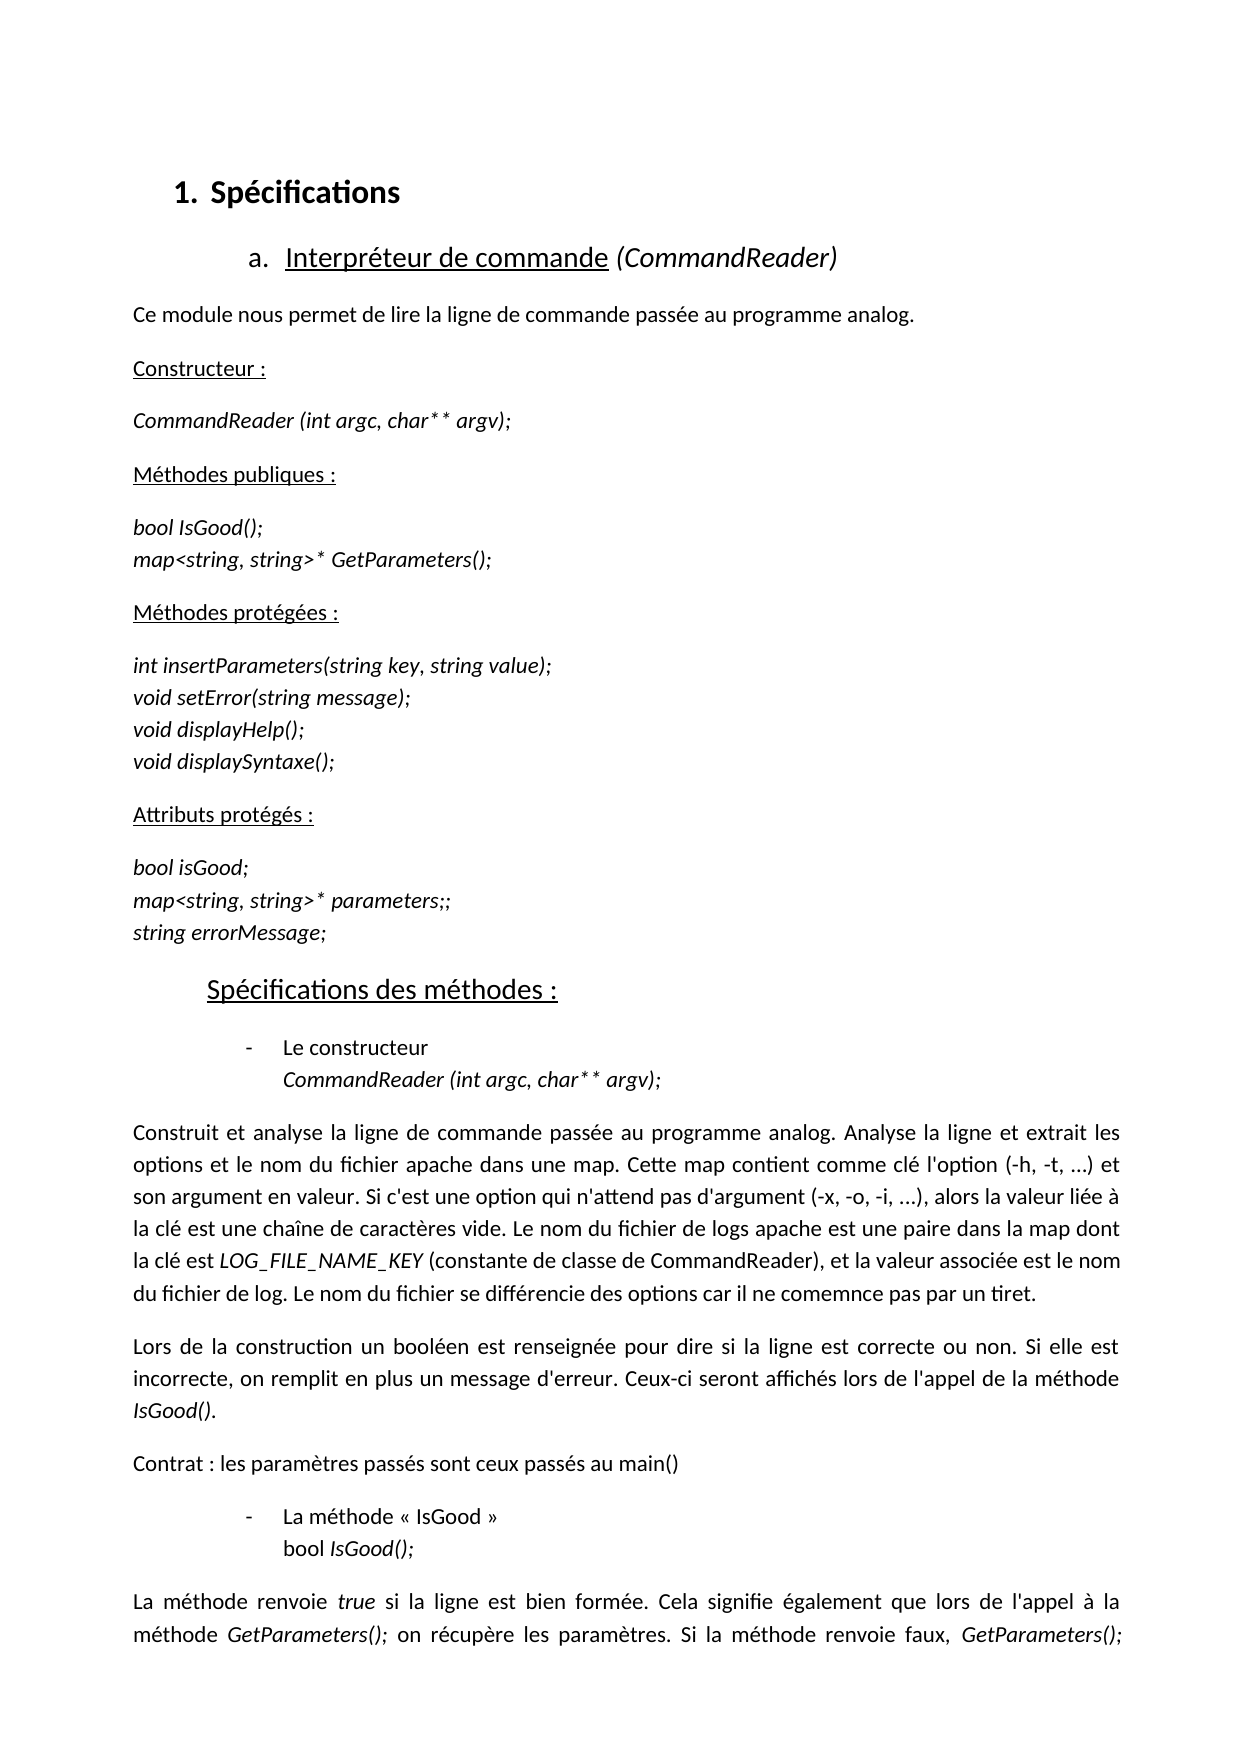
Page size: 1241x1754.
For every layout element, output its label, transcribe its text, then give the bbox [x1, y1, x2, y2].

text Construit et analyse la ligne de commande passée au programme analog. Analyse la ligne et extrait les options et le nom du fichier apache dans une map. Cette map contient comme clé l'option (-h, -t, …) et son argument en valeur. Si c'est une option qui n'attend pas d'argument (-x, -o, -i, ...), alors la valeur liée à la clé est une chaîne de caractères vide. Le nom du fichier de logs apache est une paire dans la map dont la clé est LOG_FILE_NAME_KEY (constante de classe de CommandReader), et la valeur associée est le nom du fichier de log. Le nom du fichier se différencie des options car il ne comemnce pas par un tiret. [133, 1118, 1122, 1307]
text Constructeur : [133, 354, 1122, 382]
text CommandReader (int argc, char** argv); [133, 407, 1122, 435]
text Méthodes publiques : [133, 460, 1122, 488]
text bool IsGood(); map<string, string>* GetParameters(); [133, 513, 1122, 573]
text int insertParameters(string key, string value); void setError(string message); void displayHelp(); void displaySyntaxe(); [133, 651, 1122, 776]
list Interpréteur de commande (CommandReader) [248, 239, 1122, 274]
text La méthode renvoie true si la ligne est bien formée. Cela signifie également que lors de l'appel à la méthode GetParameters(); on récupère les paramètres. Si la méthode renvoie faux, GetParameters(); [133, 1587, 1122, 1648]
text Attributs protégés : [133, 801, 1122, 828]
list Spécifications [173, 171, 1122, 212]
text bool isGood; map<string, string>* parameters;; string errorMessage; [133, 853, 1122, 946]
text Lors de la construction un booléen est renseignée pour dire si la ligne est correcte ou non. Si elle est incorrecte, on remplit en plus un message d'erreur. Ceux-ci seront affichés lors de l'appel de la méthode IsGood(). [133, 1332, 1122, 1424]
text Contrat : les paramètres passés sont ceux passés au main() [133, 1449, 1122, 1477]
text Spécifications des méthodes : [133, 971, 1122, 1007]
list Le constructeur CommandReader (int argc, char** argv); [245, 1033, 1122, 1093]
list La méthode « IsGood » bool IsGood(); [245, 1502, 1122, 1562]
text Méthodes protégées : [133, 598, 1122, 626]
text Ce module nous permet de lire la ligne de commande passée au programme analog. [133, 301, 1122, 329]
